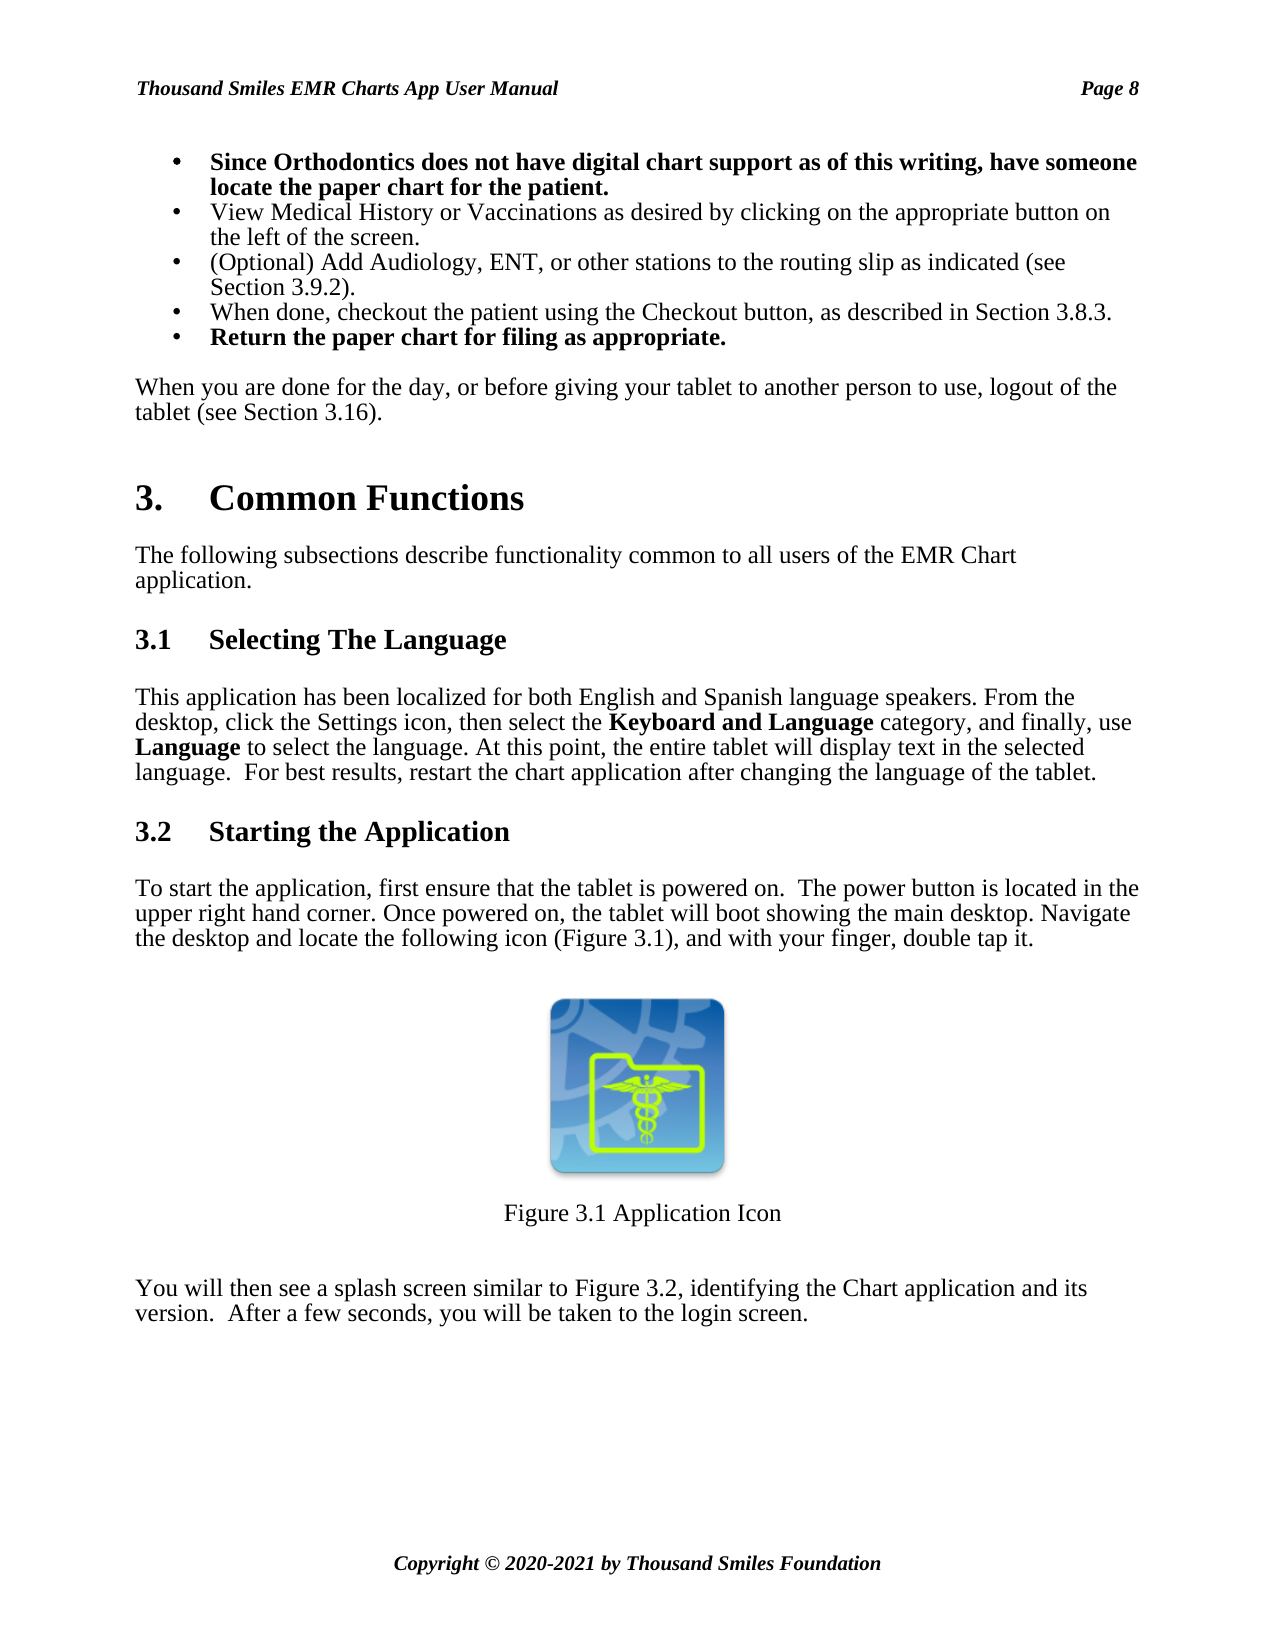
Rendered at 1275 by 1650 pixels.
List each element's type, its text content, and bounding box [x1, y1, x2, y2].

text You will then see a splash screen similar to Figure 3.2, identifying the Chart application and its version. After a few seconds, you will be taken to the login screen. [135, 1277, 1140, 1327]
list View Medical History or Vaccinations as desired by clicking on the appropriate button on the left of the screen. [172, 200, 1140, 250]
text The following subsections describe functionality common to all users of the EMR Chart application. [135, 543, 1140, 593]
subtitle Common Functions [135, 475, 1140, 518]
picture [528, 976, 747, 1196]
text Figure 3.1 Application Icon [135, 1202, 1140, 1227]
list When done, checkout the patient using the Checkout button, as described in Section 3.8.3. [172, 300, 1140, 325]
list (Optional) Add Audiology, ENT, or other stations to the routing slip as indicated (see Section 3.9.2). [172, 250, 1140, 300]
text To start the application, first ensure that the tablet is powered on. The power button is located in the upper right hand corner. Once powered on, the tablet will boot showing the main desktop. Navigate the desktop and locate the following icon (Figure 3.1), and with your finger, double tap it. [135, 877, 1140, 952]
subtitle Starting the Application [135, 814, 1140, 848]
list Return the paper chart for filing as appropriate. [172, 325, 1140, 350]
list Since Orthodontics does not have digital chart support as of this writing, have someone locate the paper chart for the patient. [172, 150, 1140, 200]
text When you are done for the day, or before giving your tablet to another person to use, logout of the tablet (see Section 3.16). [135, 375, 1140, 425]
text This application has been localized for both English and Spanish language speakers. From the desktop, click the Settings icon, then select the Keyboard and Language category, and finally, use Language to select the language. At this point, the entire tablet will display text in the selected language. For best results, restart the chart application after changing the language of the tablet. [135, 685, 1140, 785]
subtitle Selecting The Language [135, 622, 1140, 656]
